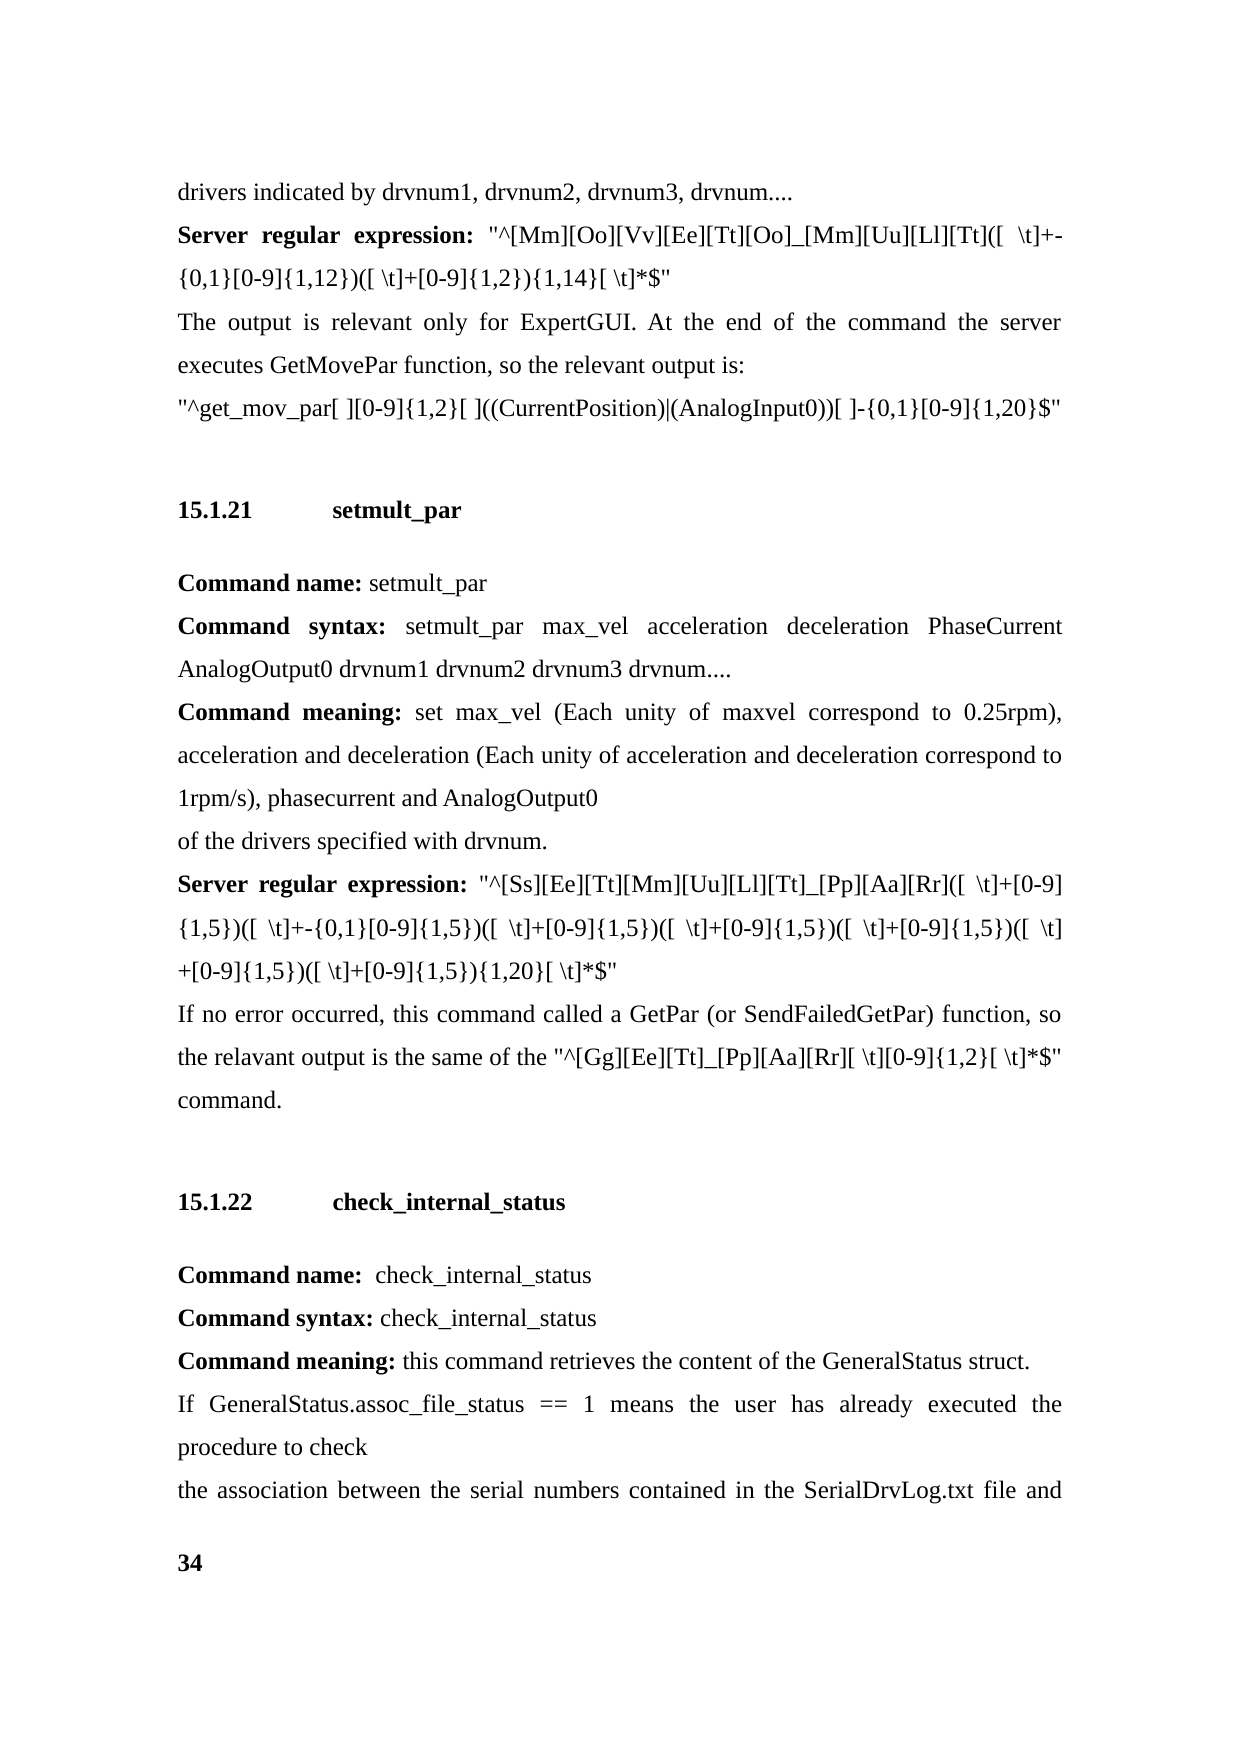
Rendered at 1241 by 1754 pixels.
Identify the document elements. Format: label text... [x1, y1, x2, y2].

text drivers indicated by drvnum1, drvnum2, drvnum3, drvnum.... [177, 177, 1063, 206]
text If GeneralStatus.assoc_file_status == 1 means the user has already executed the procedure to check [177, 1389, 1063, 1461]
text "^get_mov_par[ ][0-9]{1,2}[ ]((CurrentPosition)|(AnalogInput0))[ ]-{0,1}[0-9]{1,20}$" [177, 393, 1063, 422]
text the association between the serial numbers contained in the SerialDrvLog.txt file and [177, 1476, 1063, 1504]
text The output is relevant only for ExpertGUI. At the end of the command the server executes GetMovePar function, so the relevant output is: [177, 307, 1063, 378]
subtitle check_internal_status [177, 1187, 1063, 1216]
subtitle setmult_par [177, 495, 1063, 524]
text Command name: setmult_par [177, 568, 1063, 596]
text Command name: check_internal_status [177, 1260, 1063, 1289]
text If no error occurred, this command called a GetPar (or SendFailedGetPar) function, so the relavant output is the same of the "^[Gg][Ee][Tt]_[Pp][Aa][Rr][ \t][0-9]{1,2}[ \t]*$" command. [177, 999, 1063, 1114]
text of the drivers specified with drvnum. [177, 826, 1063, 855]
text Server regular expression: "^[Ss][Ee][Tt][Mm][Uu][Ll][Tt]_[Pp][Aa][Rr]([ \t]+[0-9]{1,5})([ \t]+-{0,1}[0-9]{1,5})([ \t]+[0-9]{1,5})([ \t]+[0-9]{1,5})([ \t]+[0-9]{1,5})([ \t]+[0-9]{1,5})([ \t]+[0-9]{1,5}){1,20}[ \t]*$" [177, 869, 1063, 984]
text Server regular expression: "^[Mm][Oo][Vv][Ee][Tt][Oo]_[Mm][Uu][Ll][Tt]([ \t]+-{0,1}[0-9]{1,12})([ \t]+[0-9]{1,2}){1,14}[ \t]*$" [177, 220, 1063, 292]
text Command syntax: setmult_par max_vel acceleration deceleration PhaseCurrent AnalogOutput0 drvnum1 drvnum2 drvnum3 drvnum.... [177, 611, 1063, 683]
text Command meaning: this command retrieves the content of the GeneralStatus struct. [177, 1346, 1063, 1375]
text Command syntax: check_internal_status [177, 1303, 1063, 1332]
text Command meaning: set max_vel (Each unity of maxvel correspond to 0.25rpm), acceleration and deceleration (Each unity of acceleration and deceleration correspond to 1rpm/s), phasecurrent and AnalogOutput0 [177, 697, 1063, 812]
